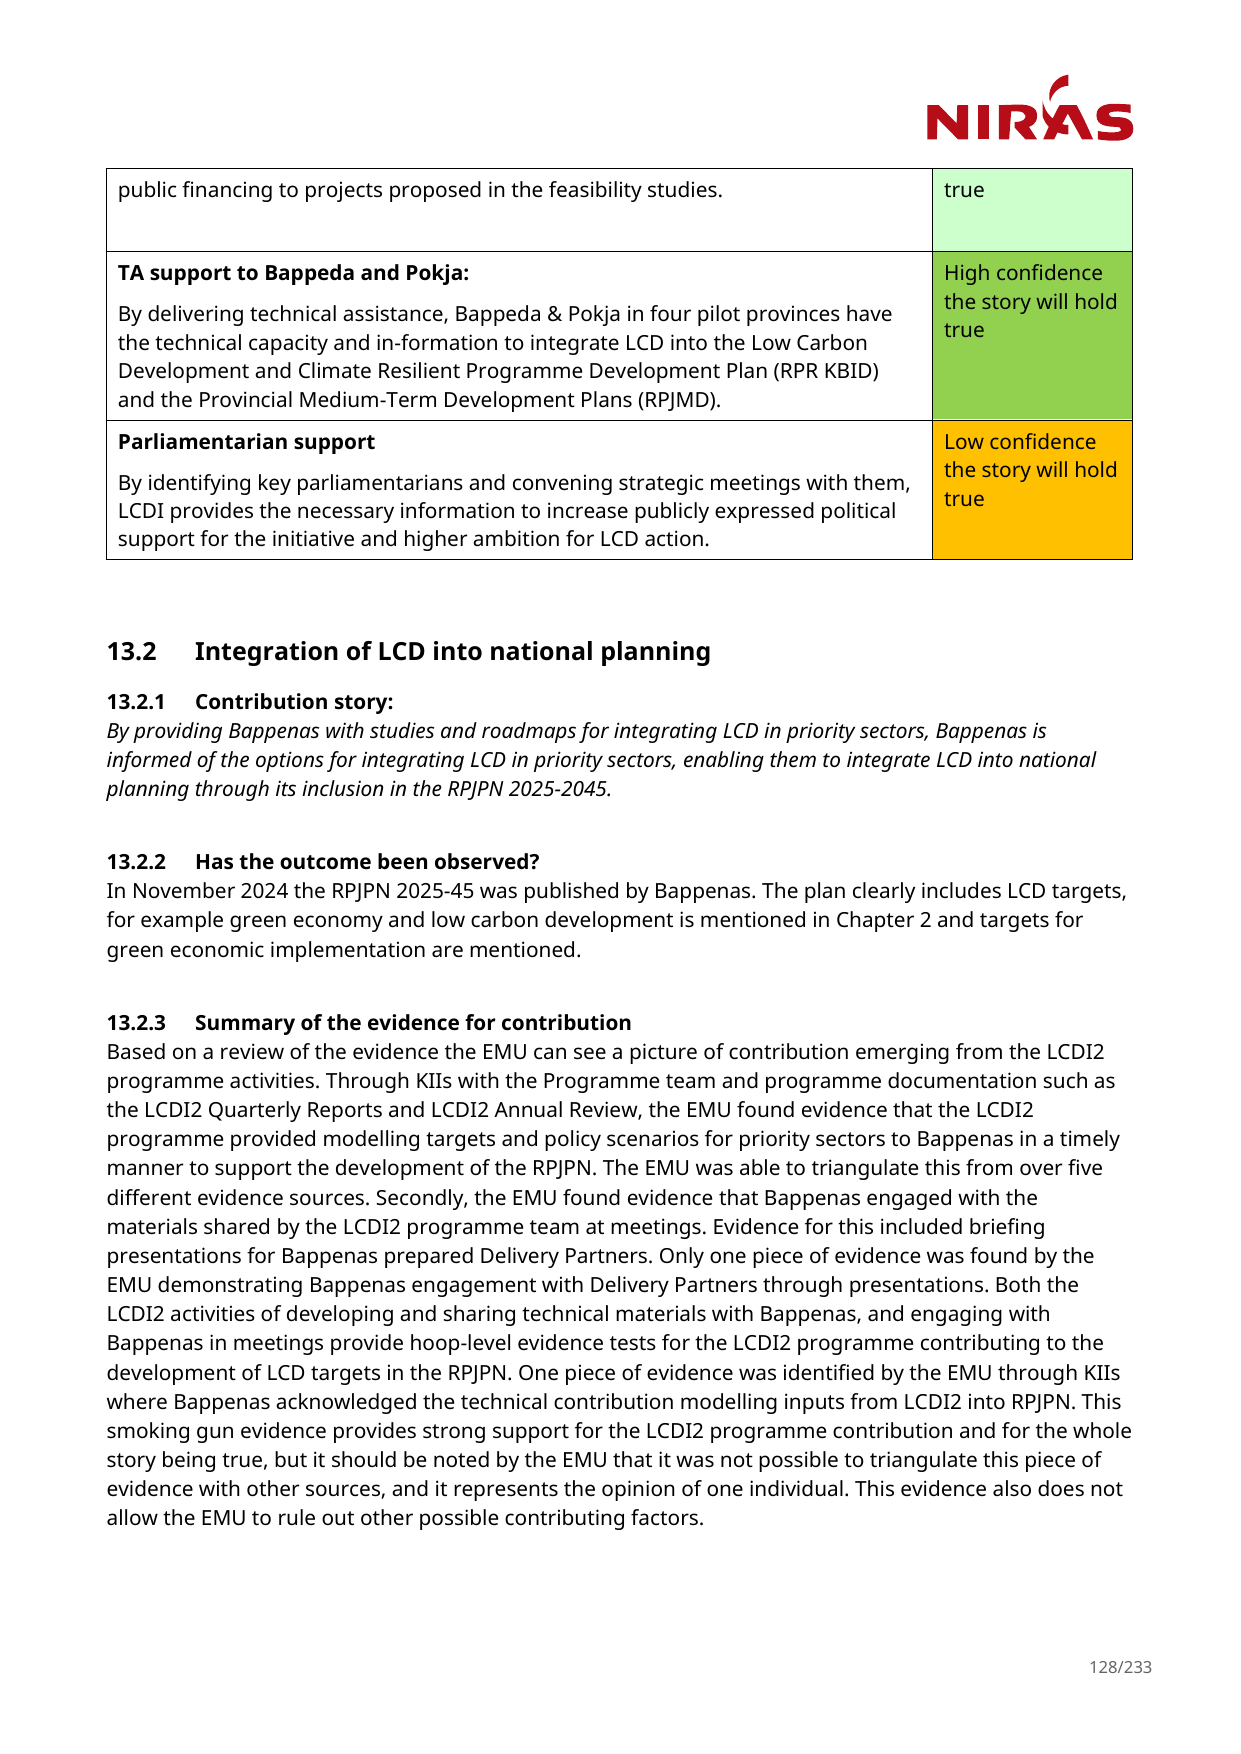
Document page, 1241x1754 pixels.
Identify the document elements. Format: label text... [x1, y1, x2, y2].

table_cell High confidence the story will hold true [933, 252, 1132, 419]
text By providing Bappenas with studies and roadmaps for integrating LCD in priority sectors, Bappenas is informed of the options for integrating LCD in priority sectors, enabling them to integrate LCD into national planning through its inclusion in the RPJPN 2025-2045. [106, 715, 1134, 803]
table_cell public financing to projects proposed in the feasibility studies. [107, 169, 932, 251]
table_cell Low confidence the story will hold true [933, 421, 1132, 559]
subtitle Contribution story: [106, 686, 1134, 715]
table_cell TA support to Bappeda and Pokja: By delivering technical assistance, Bappeda & Pokja in four pilot provinces have the technical capacity and in-formation to integrate LCD into the Low Carbon Development and Climate Resilient Programme Development Plan (RPR KBID) and the Provincial Medium-Term Development Plans (RPJMD). [107, 252, 932, 419]
subtitle Summary of the evidence for contribution [106, 1007, 1134, 1036]
subtitle Has the outcome been observed? [106, 846, 1134, 876]
subtitle Integration of LCD into national planning [106, 633, 1134, 667]
text Based on a review of the evidence the EMU can see a picture of contribution emerging from the LCDI2 programme activities. Through KIIs with the Programme team and programme documentation such as the LCDI2 Quarterly Reports and LCDI2 Annual Review, the EMU found evidence that the LCDI2 programme provided modelling targets and policy scenarios for priority sectors to Bappenas in a timely manner to support the development of the RPJPN. The EMU was able to triangulate this from over five different evidence sources. Secondly, the EMU found evidence that Bappenas engaged with the materials shared by the LCDI2 programme team at meetings. Evidence for this included briefing presentations for Bappenas prepared Delivery Partners. Only one piece of evidence was found by the EMU demonstrating Bappenas engagement with Delivery Partners through presentations. Both the LCDI2 activities of developing and sharing technical materials with Bappenas, and engaging with Bappenas in meetings provide hoop-level evidence tests for the LCDI2 programme contributing to the development of LCD targets in the RPJPN. One piece of evidence was identified by the EMU through KIIs where Bappenas acknowledged the technical contribution modelling inputs from LCDI2 into RPJPN. This smoking gun evidence provides strong support for the LCDI2 programme contribution and for the whole story being true, but it should be noted by the EMU that it was not possible to triangulate this piece of evidence with other sources, and it represents the opinion of one individual. This evidence also does not allow the EMU to rule out other possible contributing factors. [106, 1036, 1134, 1532]
text In November 2024 the RPJPN 2025-45 was published by Bappenas. The plan clearly includes LCD targets, for example green economy and low carbon development is mentioned in Chapter 2 and targets for green economic implementation are mentioned. [106, 876, 1134, 963]
table_cell true [933, 169, 1132, 251]
table_cell Parliamentarian support By identifying key parliamentarians and convening strategic meetings with them, LCDI provides the necessary information to increase publicly expressed political support for the initiative and higher ambition for LCD action. [107, 421, 932, 559]
